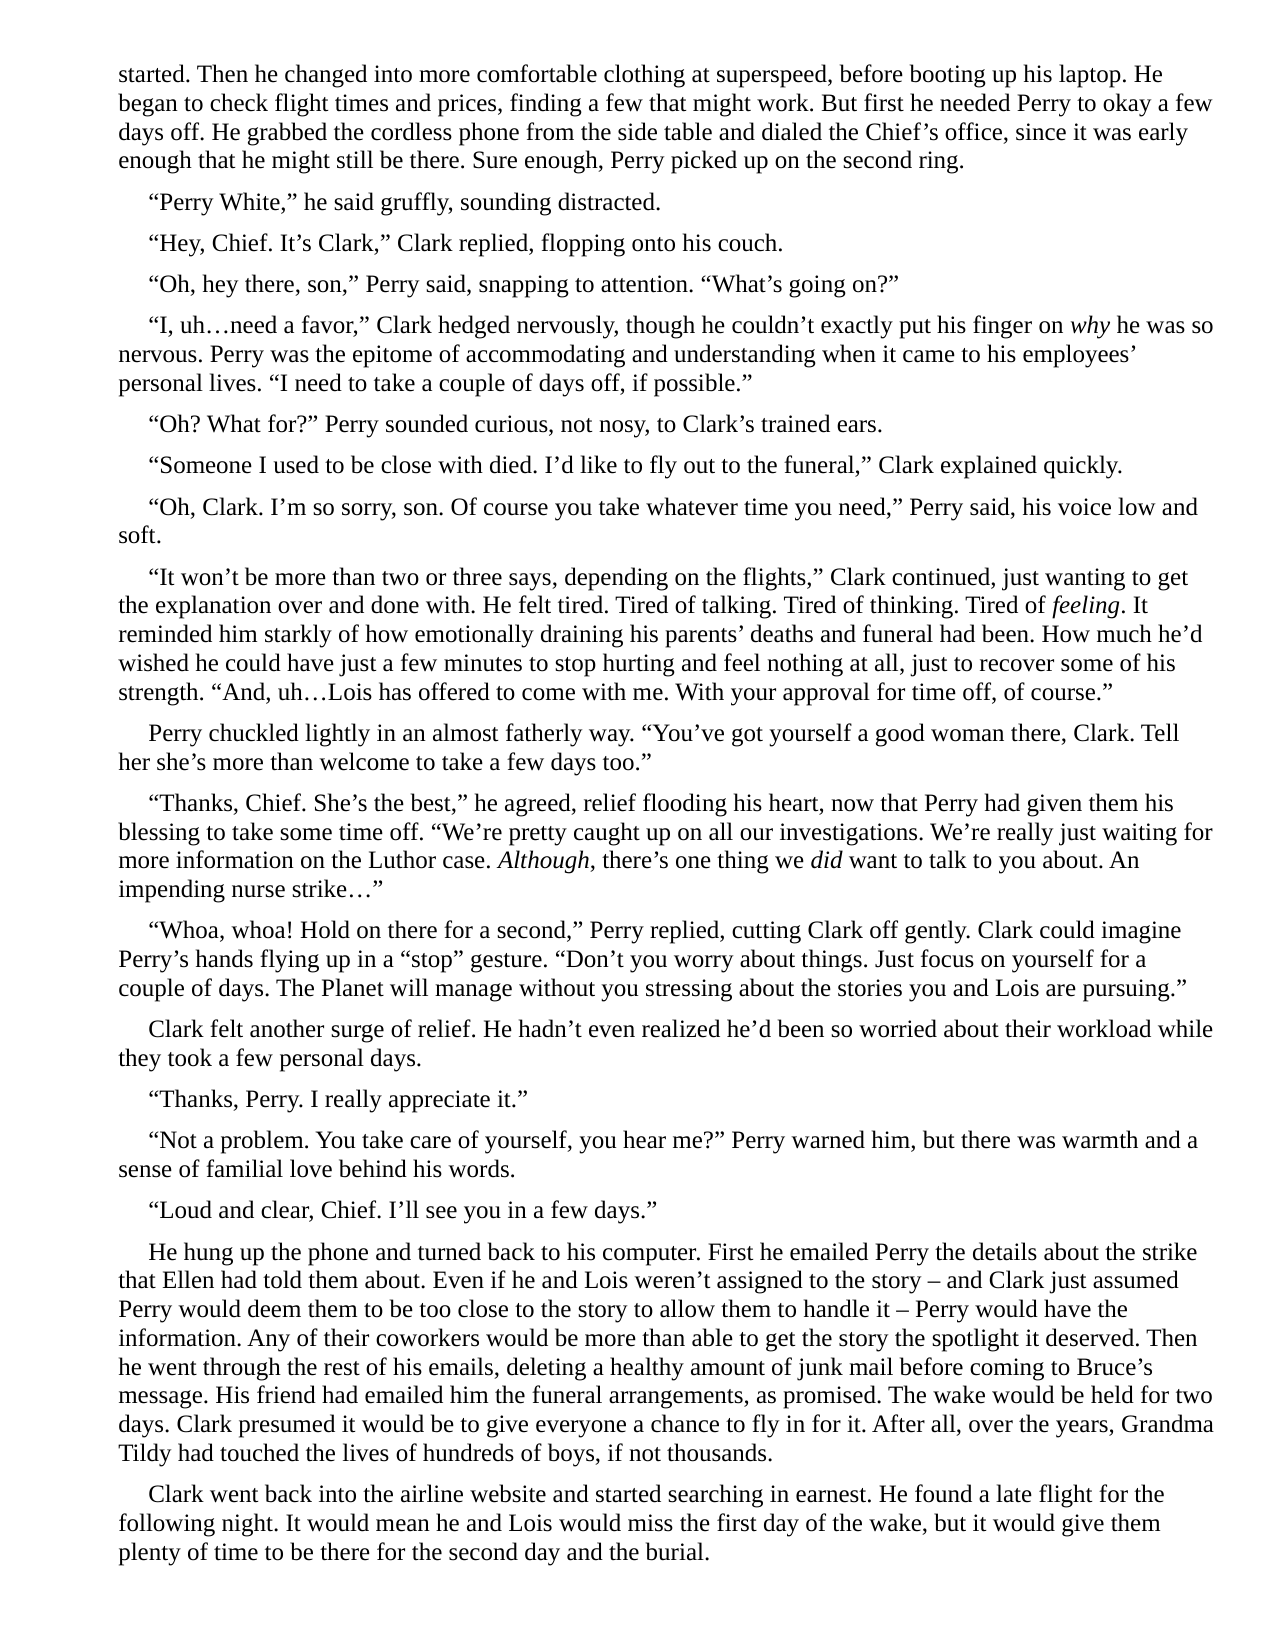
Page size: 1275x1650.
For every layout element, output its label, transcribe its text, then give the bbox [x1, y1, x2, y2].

text “Thanks, Perry. I really appreciate it.” [118, 1084, 1216, 1113]
text “Someone I used to be close with died. I’d like to fly out to the funeral,” Clark explained quickly. [118, 450, 1216, 479]
text “Perry White,” he said gruffly, sounding distracted. [118, 187, 1216, 215]
text “It won’t be more than two or three says, depending on the flights,” Clark continued, just wanting to get the explanation over and done with. He felt tired. Tired of talking. Tired of thinking. Tired of feeling. It reminded him starkly of how emotionally draining his parents’ deaths and funeral had been. How much he’d wished he could have just a few minutes to stop hurting and feel nothing at all, just to recover some of his strength. “And, uh…Lois has offered to come with me. With your approval for time off, of course.” [118, 562, 1216, 705]
text “Loud and clear, Chief. I’ll see you in a few days.” [118, 1195, 1216, 1224]
text “Thanks, Chief. She’s the best,” he agreed, relief flooding his heart, now that Perry had given them his blessing to take some time off. “We’re pretty caught up on all our investigations. We’re really just waiting for more information on the Luthor case. Although, there’s one thing we did want to talk to you about. An impending nurse strike…” [118, 788, 1216, 903]
text “I, uh…need a favor,” Clark hedged nervously, though he couldn’t exactly put his finger on why he was so nervous. Perry was the epitome of accommodating and understanding when it came to his employees’ personal lives. “I need to take a couple of days off, if possible.” [118, 310, 1216, 397]
text Perry chuckled lightly in an almost fatherly way. “You’ve got yourself a good woman there, Clark. Tell her she’s more than welcome to take a few days too.” [118, 718, 1216, 775]
text “Oh? What for?” Perry sounded curious, not nosy, to Clark’s trained ears. [118, 409, 1216, 438]
text Clark went back into the airline website and started searching in earnest. He found a late flight for the following night. It would mean he and Lois would miss the first day of the wake, but it would give them plenty of time to be there for the second day and the burial. [118, 1479, 1216, 1565]
text “Oh, Clark. I’m so sorry, son. Of course you take whatever time you need,” Perry said, his voice low and soft. [118, 492, 1216, 549]
text Clark felt another surge of relief. He hadn’t even realized he’d been so worried about their workload while they took a few personal days. [118, 1014, 1216, 1072]
text “Whoa, whoa! Hold on there for a second,” Perry replied, cutting Clark off gently. Clark could imagine Perry’s hands flying up in a “stop” gesture. “Don’t you worry about things. Just focus on yourself for a couple of days. The Planet will manage without you stressing about the stories you and Lois are pursuing.” [118, 915, 1216, 1002]
text started. Then he changed into more comfortable clothing at superspeed, before booting up his laptop. He began to check flight times and prices, finding a few that might work. But first he needed Perry to okay a few days off. He grabbed the cordless phone from the side table and dialed the Chief’s office, since it was early enough that he might still be there. Sure enough, Perry picked up on the second ring. [118, 59, 1216, 174]
text “Hey, Chief. It’s Clark,” Clark replied, flopping onto his couch. [118, 228, 1216, 257]
text He hung up the phone and turned back to his computer. First he emailed Perry the details about the strike that Ellen had told them about. Even if he and Lois weren’t assigned to the story – and Clark just assumed Perry would deem them to be too close to the story to allow them to handle it – Perry would have the information. Any of their coworkers would be more than able to get the story the spotlight it deserved. Then he went through the rest of his emails, deleting a healthy amount of junk mail before coming to Bruce’s message. His friend had emailed him the funeral arrangements, as promised. The wake would be held for two days. Clark presumed it would be to give everyone a chance to fly in for it. After all, over the years, Grandma Tildy had touched the lives of hundreds of boys, if not thousands. [118, 1237, 1216, 1467]
text “Not a problem. You take care of yourself, you hear me?” Perry warned him, but there was warmth and a sense of familial love behind his words. [118, 1125, 1216, 1183]
text “Oh, hey there, son,” Perry said, snapping to attention. “What’s going on?” [118, 269, 1216, 298]
